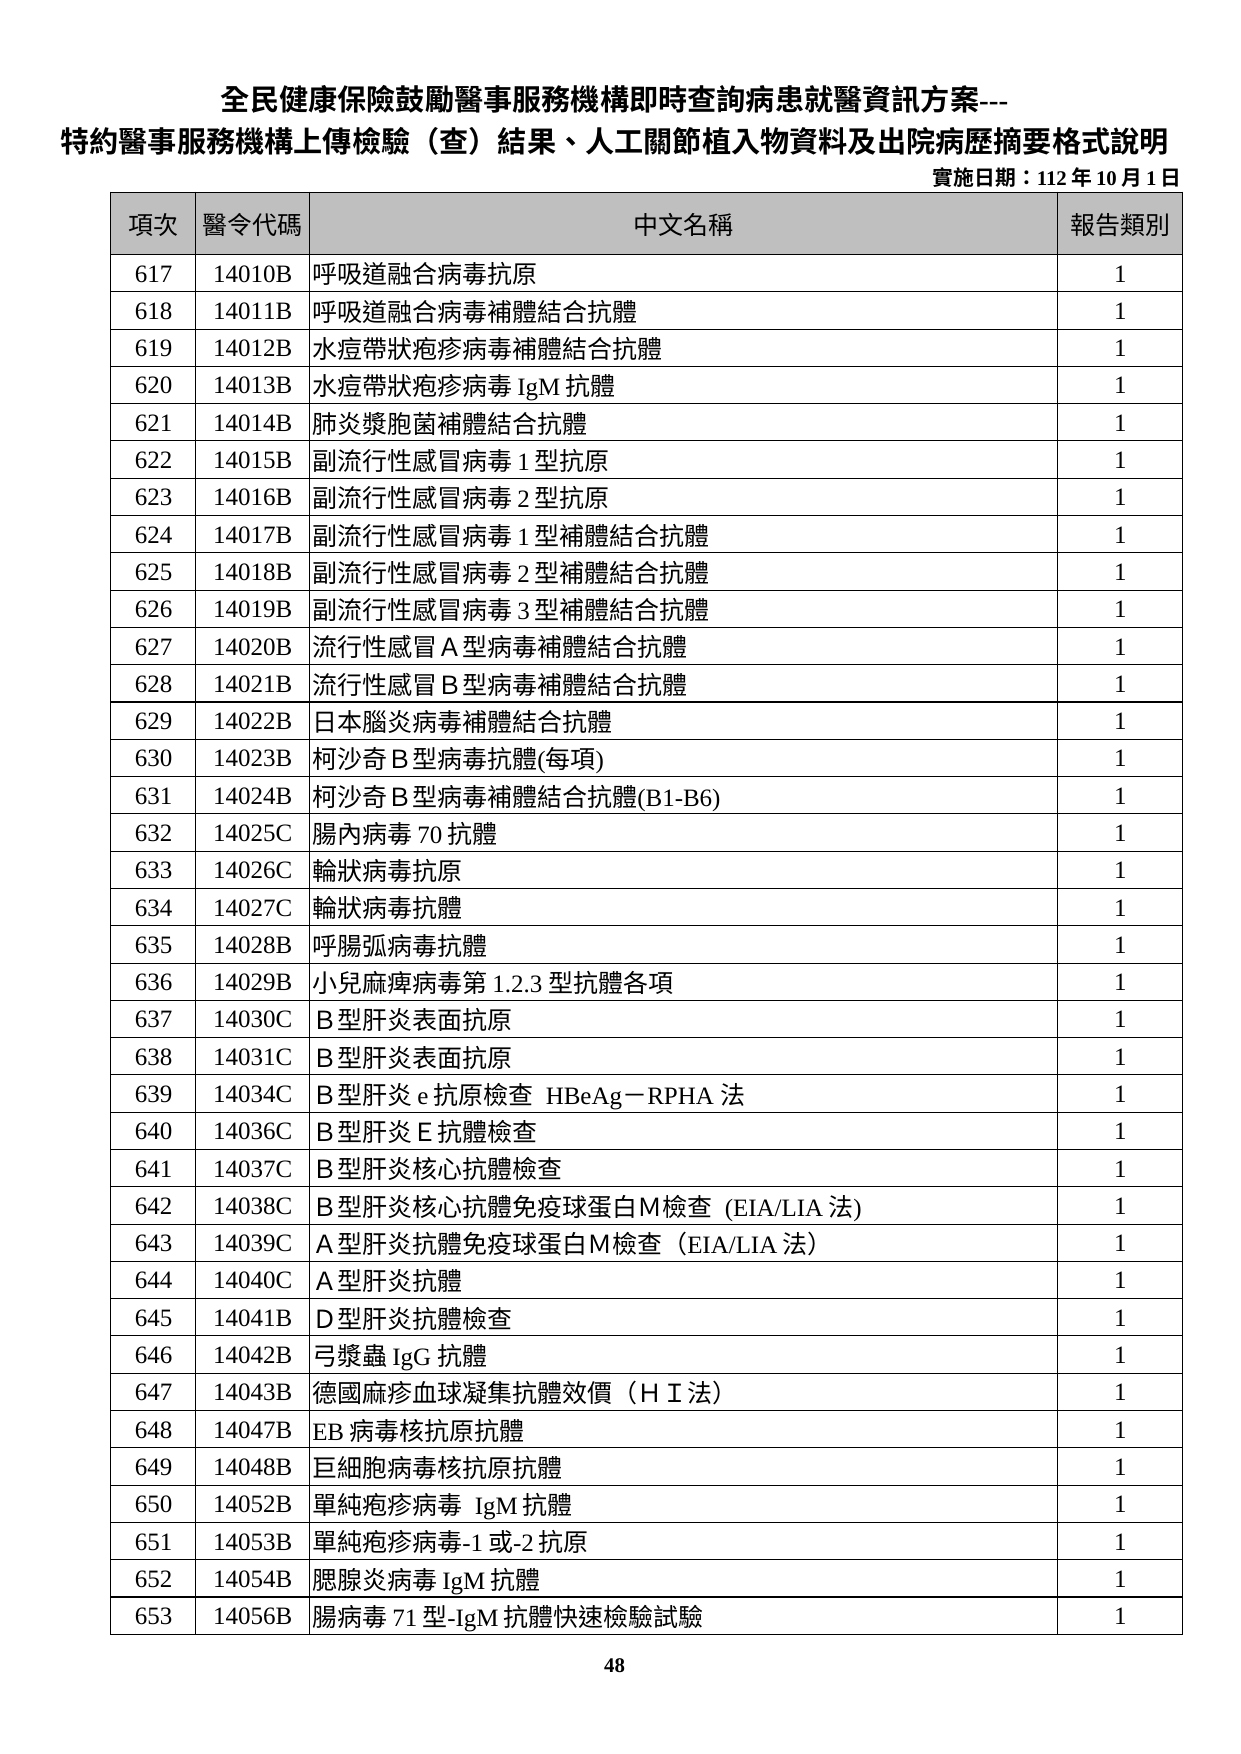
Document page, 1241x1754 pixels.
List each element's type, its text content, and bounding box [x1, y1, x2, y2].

table_cell 14026C [196, 852, 309, 888]
table_cell 1 [1058, 1299, 1182, 1335]
table_cell 1 [1058, 1038, 1182, 1074]
table_cell 1 [1058, 1225, 1182, 1261]
table_cell 14018B [196, 553, 309, 589]
table_cell 644 [111, 1262, 195, 1298]
table_cell 柯沙奇Ｂ型病毒抗體(每項) [310, 740, 1057, 776]
table_cell 652 [111, 1560, 195, 1596]
table_cell 副流行性感冒病毒3型補體結合抗體 [310, 591, 1057, 627]
table_cell 小兒麻痺病毒第1.2.3 型抗體各項 [310, 964, 1057, 1000]
table_cell 水痘帶狀疱疹病毒補體結合抗體 [310, 330, 1057, 366]
table_cell 巨細胞病毒核抗原抗體 [310, 1448, 1057, 1484]
table_cell 635 [111, 926, 195, 962]
table_cell 1 [1058, 591, 1182, 627]
table_cell 642 [111, 1187, 195, 1223]
table_cell 14041B [196, 1299, 309, 1335]
table_cell 14013B [196, 367, 309, 403]
table_cell 653 [111, 1598, 195, 1634]
table_cell 輪狀病毒抗原 [310, 852, 1057, 888]
table_cell 柯沙奇Ｂ型病毒補體結合抗體(B1-B6) [310, 777, 1057, 813]
table_cell 1 [1058, 964, 1182, 1000]
table_cell 1 [1058, 1075, 1182, 1112]
table_cell 622 [111, 441, 195, 478]
table_cell 14048B [196, 1448, 309, 1484]
table_cell 1 [1058, 1336, 1182, 1373]
table_cell 14042B [196, 1336, 309, 1373]
table_cell 1 [1058, 1523, 1182, 1559]
table_cell 1 [1058, 740, 1182, 776]
table_cell 1 [1058, 330, 1182, 366]
table_cell 623 [111, 479, 195, 515]
table_cell 腸病毒71型-IgM抗體快速檢驗試驗 [310, 1598, 1057, 1634]
table_cell 14043B [196, 1374, 309, 1410]
table_cell 14023B [196, 740, 309, 776]
table_cell 單純疱疹病毒-1或-2抗原 [310, 1523, 1057, 1559]
table_cell 14054B [196, 1560, 309, 1596]
table_cell 1 [1058, 1486, 1182, 1522]
table_cell 619 [111, 330, 195, 366]
table_cell 14047B [196, 1411, 309, 1447]
table_cell 626 [111, 591, 195, 627]
table_cell 1 [1058, 255, 1182, 291]
table_cell 1 [1058, 441, 1182, 478]
table_cell 1 [1058, 367, 1182, 403]
table_cell Ｂ型肝炎表面抗原 [310, 1001, 1057, 1037]
table_cell 14014B [196, 404, 309, 440]
table_cell 14036C [196, 1113, 309, 1149]
table_cell 643 [111, 1225, 195, 1261]
table_header 報告類別 [1058, 193, 1182, 254]
table_cell 1 [1058, 1598, 1182, 1634]
table_cell 單純疱疹病毒 IgM抗體 [310, 1486, 1057, 1522]
table_cell 14039C [196, 1225, 309, 1261]
table_cell 呼吸道融合病毒抗原 [310, 255, 1057, 291]
table_cell 1 [1058, 665, 1182, 701]
table_cell 14040C [196, 1262, 309, 1298]
table_cell 14034C [196, 1075, 309, 1112]
table_cell 德國麻疹血球凝集抗體效價（ＨＩ法） [310, 1374, 1057, 1410]
table_cell 腮腺炎病毒IgM抗體 [310, 1560, 1057, 1596]
table_cell 14017B [196, 516, 309, 552]
table_cell 650 [111, 1486, 195, 1522]
table_cell Ａ型肝炎抗體 [310, 1262, 1057, 1298]
table_cell 636 [111, 964, 195, 1000]
table_cell 651 [111, 1523, 195, 1559]
table_cell 629 [111, 703, 195, 739]
table_cell 14015B [196, 441, 309, 478]
table_cell 1 [1058, 889, 1182, 925]
table_cell EB病毒核抗原抗體 [310, 1411, 1057, 1447]
table_cell 腸內病毒70抗體 [310, 814, 1057, 851]
table_cell 630 [111, 740, 195, 776]
table_cell 648 [111, 1411, 195, 1447]
table_cell 1 [1058, 1374, 1182, 1410]
table_cell 646 [111, 1336, 195, 1373]
table_cell 流行性感冒Ｂ型病毒補體結合抗體 [310, 665, 1057, 701]
table_cell Ｂ型肝炎核心抗體檢查 [310, 1150, 1057, 1186]
table_cell 633 [111, 852, 195, 888]
table_cell 647 [111, 1374, 195, 1410]
table_cell 輪狀病毒抗體 [310, 889, 1057, 925]
table_cell 1 [1058, 479, 1182, 515]
table_cell 副流行性感冒病毒1型抗原 [310, 441, 1057, 478]
table_cell 14052B [196, 1486, 309, 1522]
table_cell 水痘帶狀疱疹病毒IgM抗體 [310, 367, 1057, 403]
table_cell 副流行性感冒病毒1型補體結合抗體 [310, 516, 1057, 552]
table_cell 14010B [196, 255, 309, 291]
table_cell 副流行性感冒病毒2型抗原 [310, 479, 1057, 515]
table_cell 肺炎漿胞菌補體結合抗體 [310, 404, 1057, 440]
table_cell 1 [1058, 292, 1182, 328]
table_cell 628 [111, 665, 195, 701]
table_cell 639 [111, 1075, 195, 1112]
table_cell 14029B [196, 964, 309, 1000]
table_cell 634 [111, 889, 195, 925]
table_cell 1 [1058, 852, 1182, 888]
table_cell 14038C [196, 1187, 309, 1223]
table_cell 637 [111, 1001, 195, 1037]
table_header 醫令代碼 [196, 193, 309, 254]
table_cell 1 [1058, 703, 1182, 739]
table_cell 620 [111, 367, 195, 403]
table_header 項次 [111, 193, 195, 254]
table_cell Ａ型肝炎抗體免疫球蛋白Ｍ檢查（EIA/LIA法） [310, 1225, 1057, 1261]
table_cell 1 [1058, 628, 1182, 664]
table_cell Ｂ型肝炎表面抗原 [310, 1038, 1057, 1074]
table_cell 14022B [196, 703, 309, 739]
table_cell 638 [111, 1038, 195, 1074]
table_cell 1 [1058, 1560, 1182, 1596]
table_cell 14056B [196, 1598, 309, 1634]
table_cell 14020B [196, 628, 309, 664]
table_cell 1 [1058, 1448, 1182, 1484]
table_cell 632 [111, 814, 195, 851]
table_cell 副流行性感冒病毒2型補體結合抗體 [310, 553, 1057, 589]
table_cell 625 [111, 553, 195, 589]
table_cell 1 [1058, 926, 1182, 962]
table_cell 14027C [196, 889, 309, 925]
table_cell 1 [1058, 1411, 1182, 1447]
table_cell 流行性感冒Ａ型病毒補體結合抗體 [310, 628, 1057, 664]
table_cell Ｂ型肝炎e抗原檢查 HBeAg－RPHA 法 [310, 1075, 1057, 1112]
table_cell 618 [111, 292, 195, 328]
table_cell 640 [111, 1113, 195, 1149]
table_cell 1 [1058, 814, 1182, 851]
table_cell 14030C [196, 1001, 309, 1037]
table_cell 1 [1058, 516, 1182, 552]
table_cell 627 [111, 628, 195, 664]
table_cell 14037C [196, 1150, 309, 1186]
table_cell 1 [1058, 1262, 1182, 1298]
table_cell 14016B [196, 479, 309, 515]
table_cell 1 [1058, 1187, 1182, 1223]
table_cell 1 [1058, 553, 1182, 589]
table_header 中文名稱 [310, 193, 1057, 254]
table_cell 645 [111, 1299, 195, 1335]
table_cell 呼吸道融合病毒補體結合抗體 [310, 292, 1057, 328]
table_cell 1 [1058, 404, 1182, 440]
table_cell 14028B [196, 926, 309, 962]
table_cell 617 [111, 255, 195, 291]
table_cell 14025C [196, 814, 309, 851]
table_cell 呼腸弧病毒抗體 [310, 926, 1057, 962]
table_cell 1 [1058, 777, 1182, 813]
table_cell Ｂ型肝炎核心抗體免疫球蛋白Ｍ檢查 (EIA/LIA法) [310, 1187, 1057, 1223]
table_cell 14012B [196, 330, 309, 366]
table_cell Ｂ型肝炎Ｅ抗體檢查 [310, 1113, 1057, 1149]
table_cell 1 [1058, 1150, 1182, 1186]
table_cell 弓漿蟲IgG 抗體 [310, 1336, 1057, 1373]
table_cell 14019B [196, 591, 309, 627]
table_cell 1 [1058, 1001, 1182, 1037]
table_cell 14011B [196, 292, 309, 328]
table_cell Ｄ型肝炎抗體檢查 [310, 1299, 1057, 1335]
table_cell 621 [111, 404, 195, 440]
table_cell 日本腦炎病毒補體結合抗體 [310, 703, 1057, 739]
table_cell 641 [111, 1150, 195, 1186]
table_cell 14031C [196, 1038, 309, 1074]
table_cell 631 [111, 777, 195, 813]
table_cell 649 [111, 1448, 195, 1484]
table_cell 14024B [196, 777, 309, 813]
table_cell 624 [111, 516, 195, 552]
table_cell 14021B [196, 665, 309, 701]
table_cell 14053B [196, 1523, 309, 1559]
table_cell 1 [1058, 1113, 1182, 1149]
